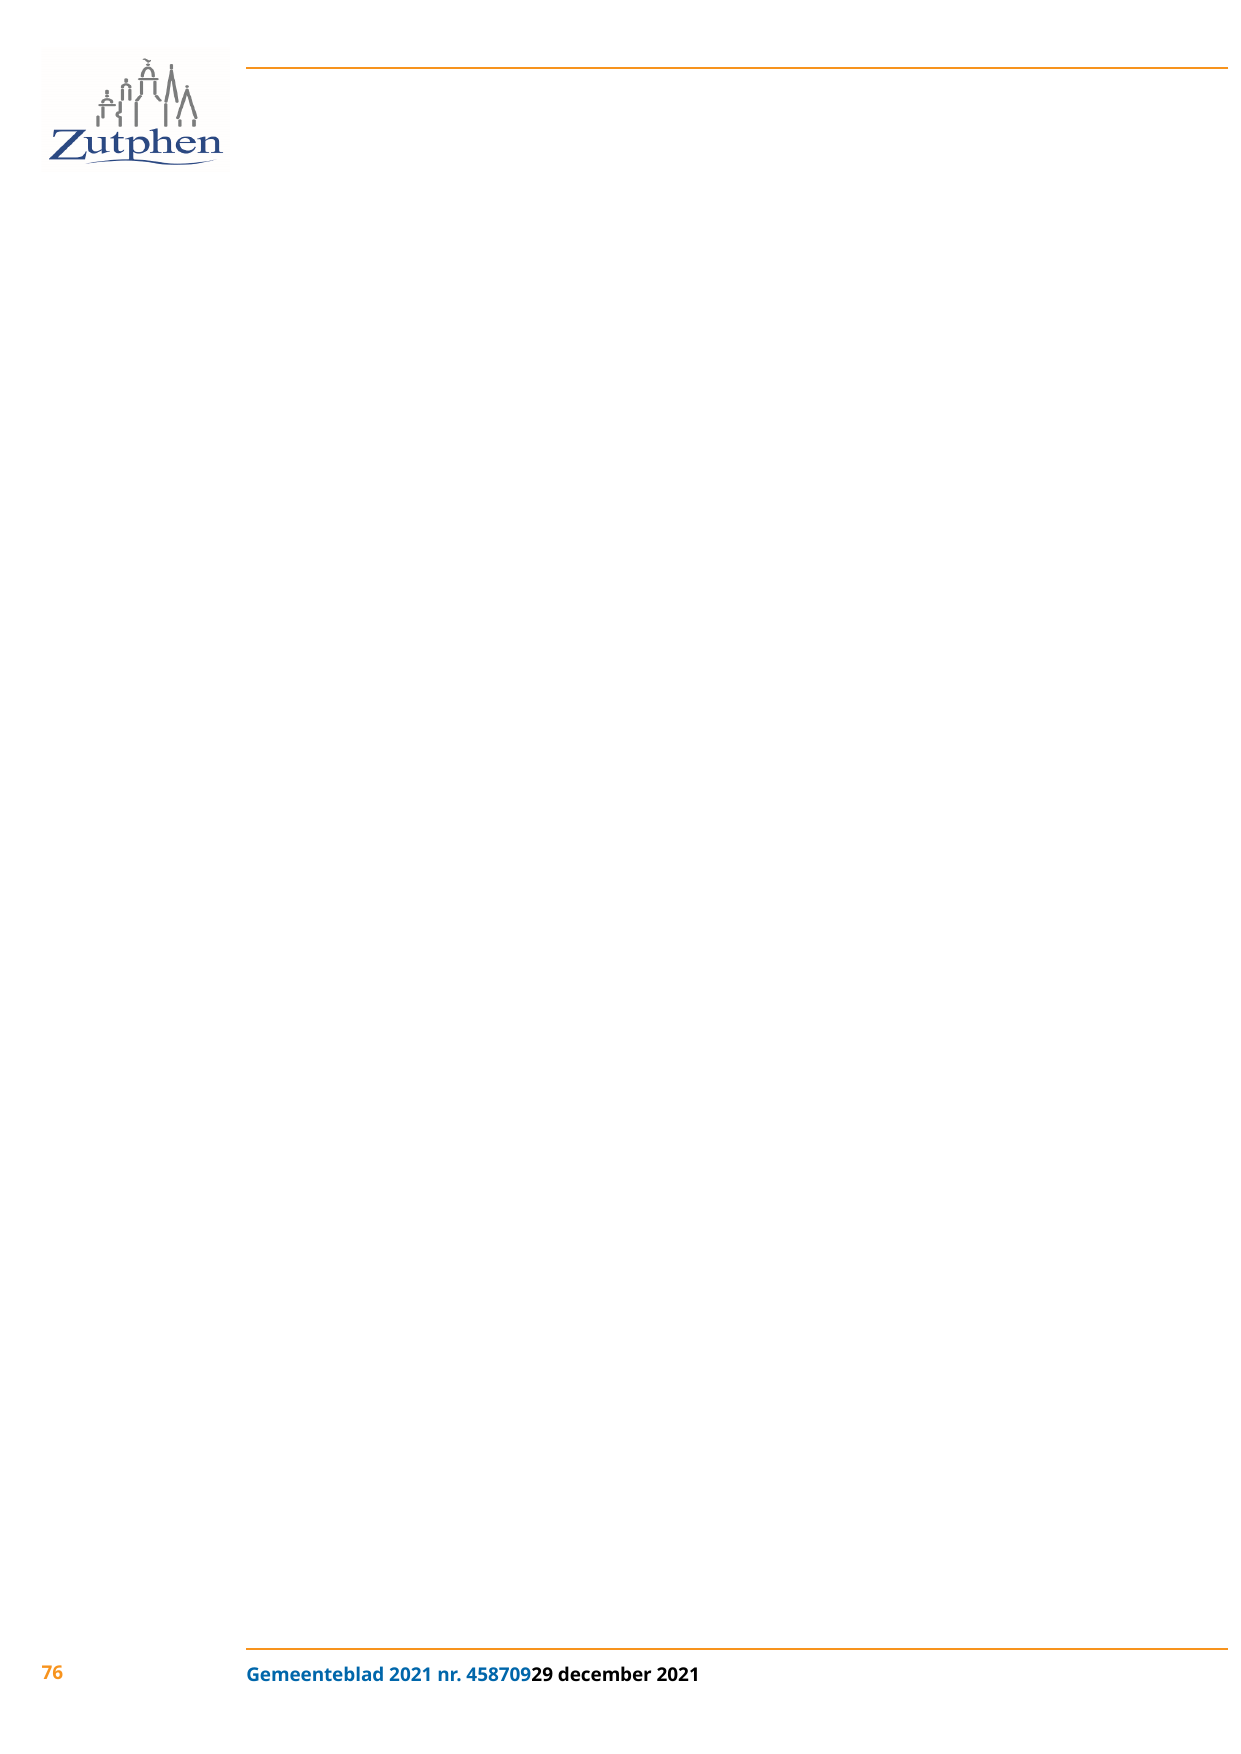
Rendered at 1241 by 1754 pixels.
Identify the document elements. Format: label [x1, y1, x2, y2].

picture [41, 47, 231, 172]
